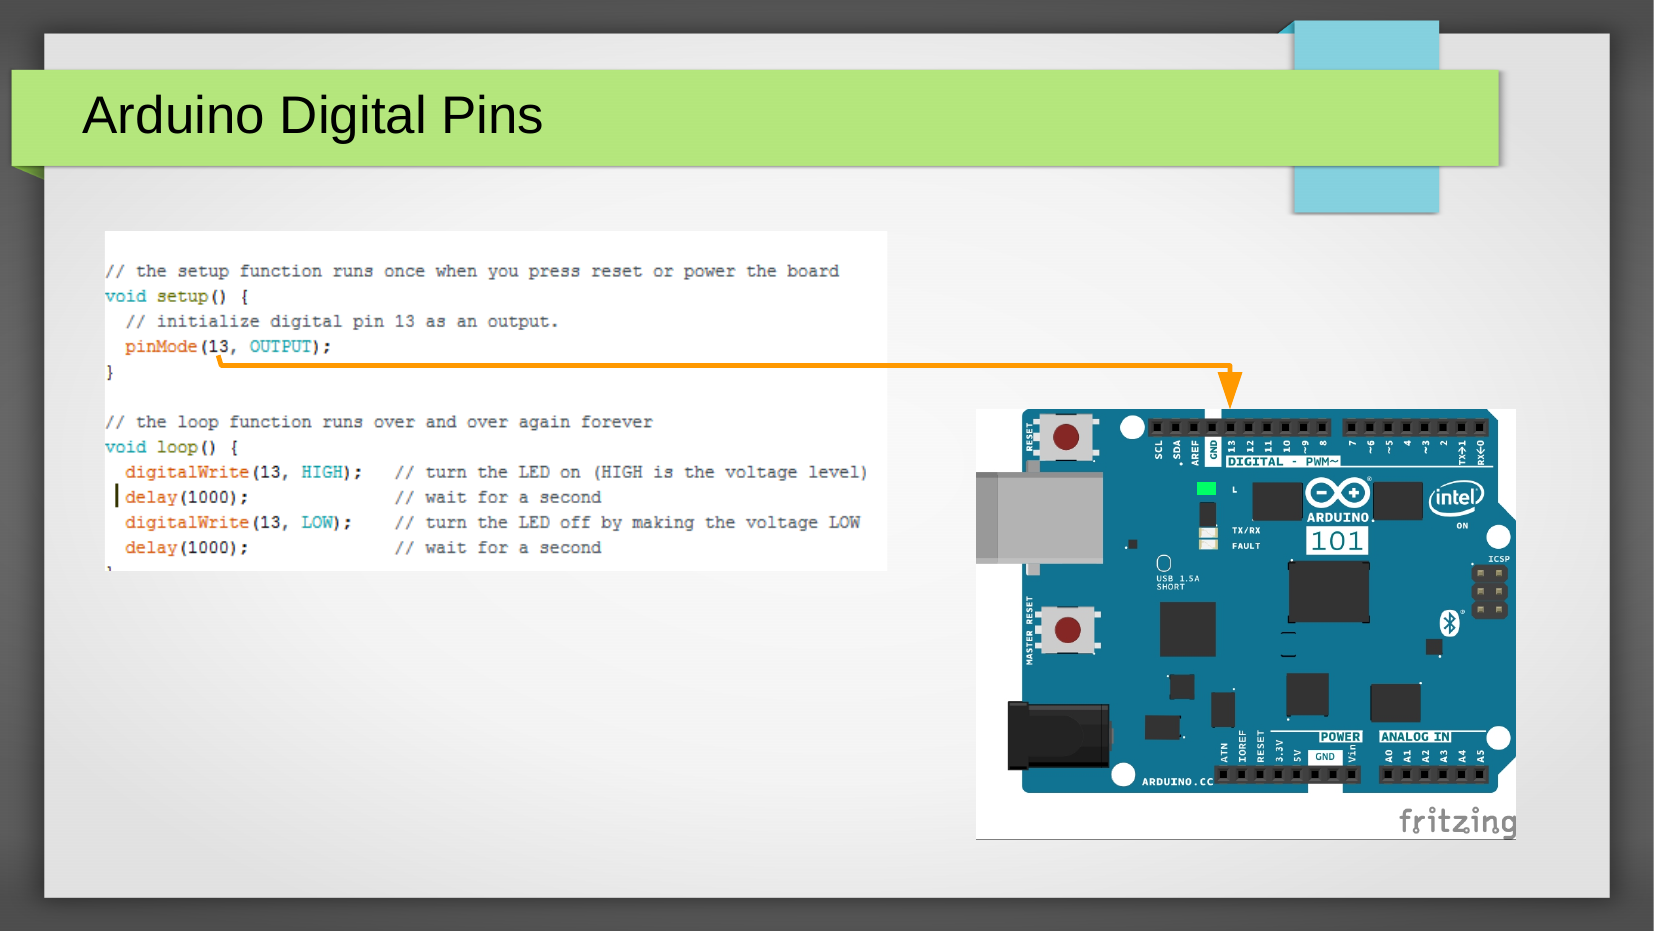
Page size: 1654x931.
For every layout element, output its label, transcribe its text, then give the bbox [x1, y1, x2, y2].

picture [0, 0, 1654, 931]
title Arduino Digital Pins [82, 70, 1264, 160]
text_box [1197, 482, 1216, 495]
